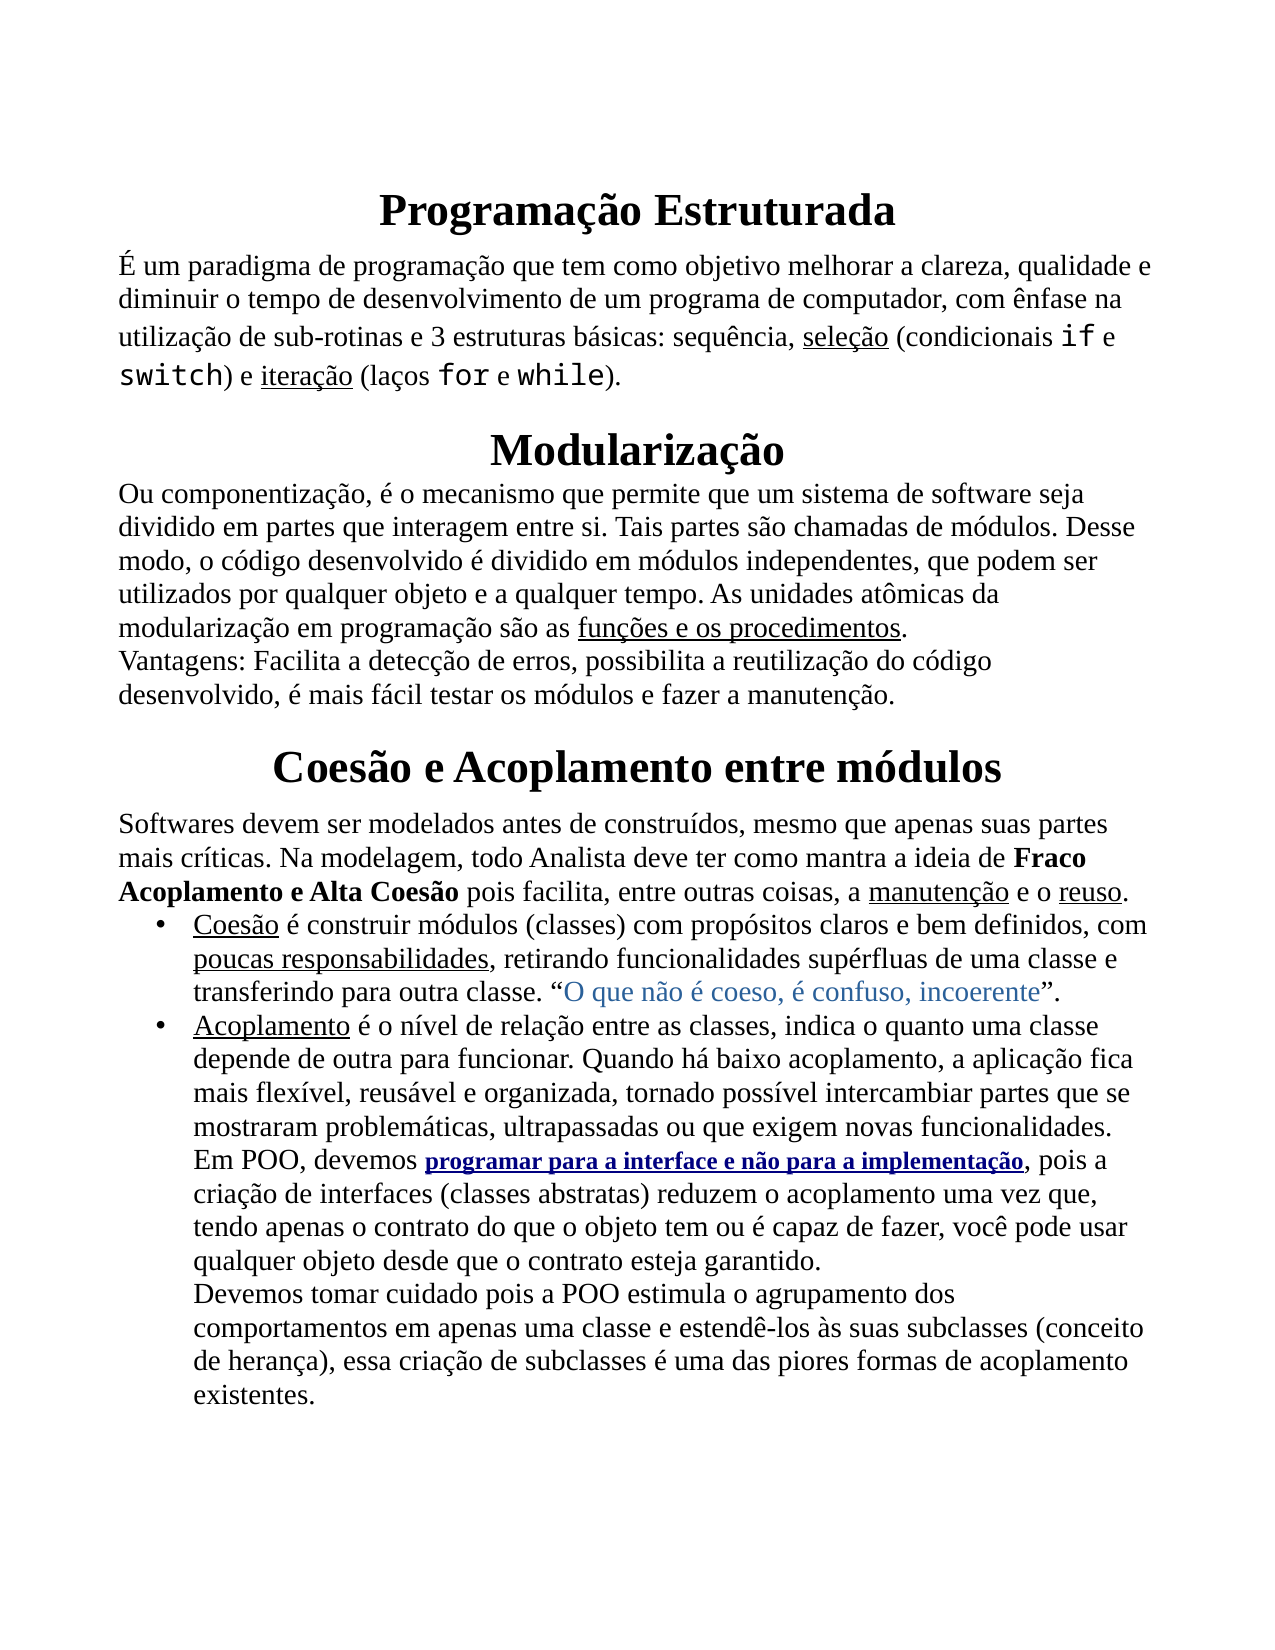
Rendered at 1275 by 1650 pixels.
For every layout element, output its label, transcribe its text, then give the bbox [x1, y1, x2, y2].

text É um paradigma de programação que tem como objetivo melhorar a clareza, qualidade e diminuir o tempo de desenvolvimento de um programa de computador, com ênfase na utilização de sub-rotinas e 3 estruturas básicas: sequência, seleção (condicionais if e switch) e iteração (laços for e while). [118, 248, 1157, 423]
subtitle Programação Estruturada [118, 183, 1157, 235]
list Acoplamento é o nível de relação entre as classes, indica o quanto uma classe depende de outra para funcionar. Quando há baixo acoplamento, a aplicação fica mais flexível, reusável e organizada, tornado possível intercambiar partes que se mostraram problemáticas, ultrapassadas ou que exigem novas funcionalidades. Em POO, devemos programar para a interface e não para a implementação, pois a criação de interfaces (classes abstratas) reduzem o acoplamento uma vez que, tendo apenas o contrato do que o objeto tem ou é capaz de fazer, você pode usar qualquer objeto desde que o contrato esteja garantido. Devemos tomar cuidado pois a POO estimula o agrupamento dos comportamentos em apenas uma classe e estendê-los às suas subclasses (conceito de herança), essa criação de subclasses é uma das piores formas de acoplamento existentes. [156, 1008, 1157, 1411]
text Softwares devem ser modelados antes de construídos, mesmo que apenas suas partes mais críticas. Na modelagem, todo Analista deve ter como mantra a ideia de Fraco Acoplamento e Alta Coesão pois facilita, entre outras coisas, a manutenção e o reuso. [118, 807, 1157, 907]
text Ou componentização, é o mecanismo que permite que um sistema de software seja dividido em partes que interagem entre si. Tais partes são chamadas de módulos. Desse modo, o código desenvolvido é dividido em módulos independentes, que podem ser utilizados por qualquer objeto e a qualquer tempo. As unidades atômicas da modularização em programação são as funções e os procedimentos. Vantagens: Facilita a detecção de erros, possibilita a reutilização do código desenvolvido, é mais fácil testar os módulos e fazer a manutenção. [118, 476, 1157, 739]
text Modularização [118, 423, 1157, 476]
text Coesão e Acoplamento entre módulos [118, 739, 1157, 792]
list Coesão é construir módulos (classes) com propósitos claros e bem definidos, com poucas responsabilidades, retirando funcionalidades supérfluas de uma classe e transferindo para outra classe. “O que não é coeso, é confuso, incoerente”. [156, 907, 1157, 1008]
